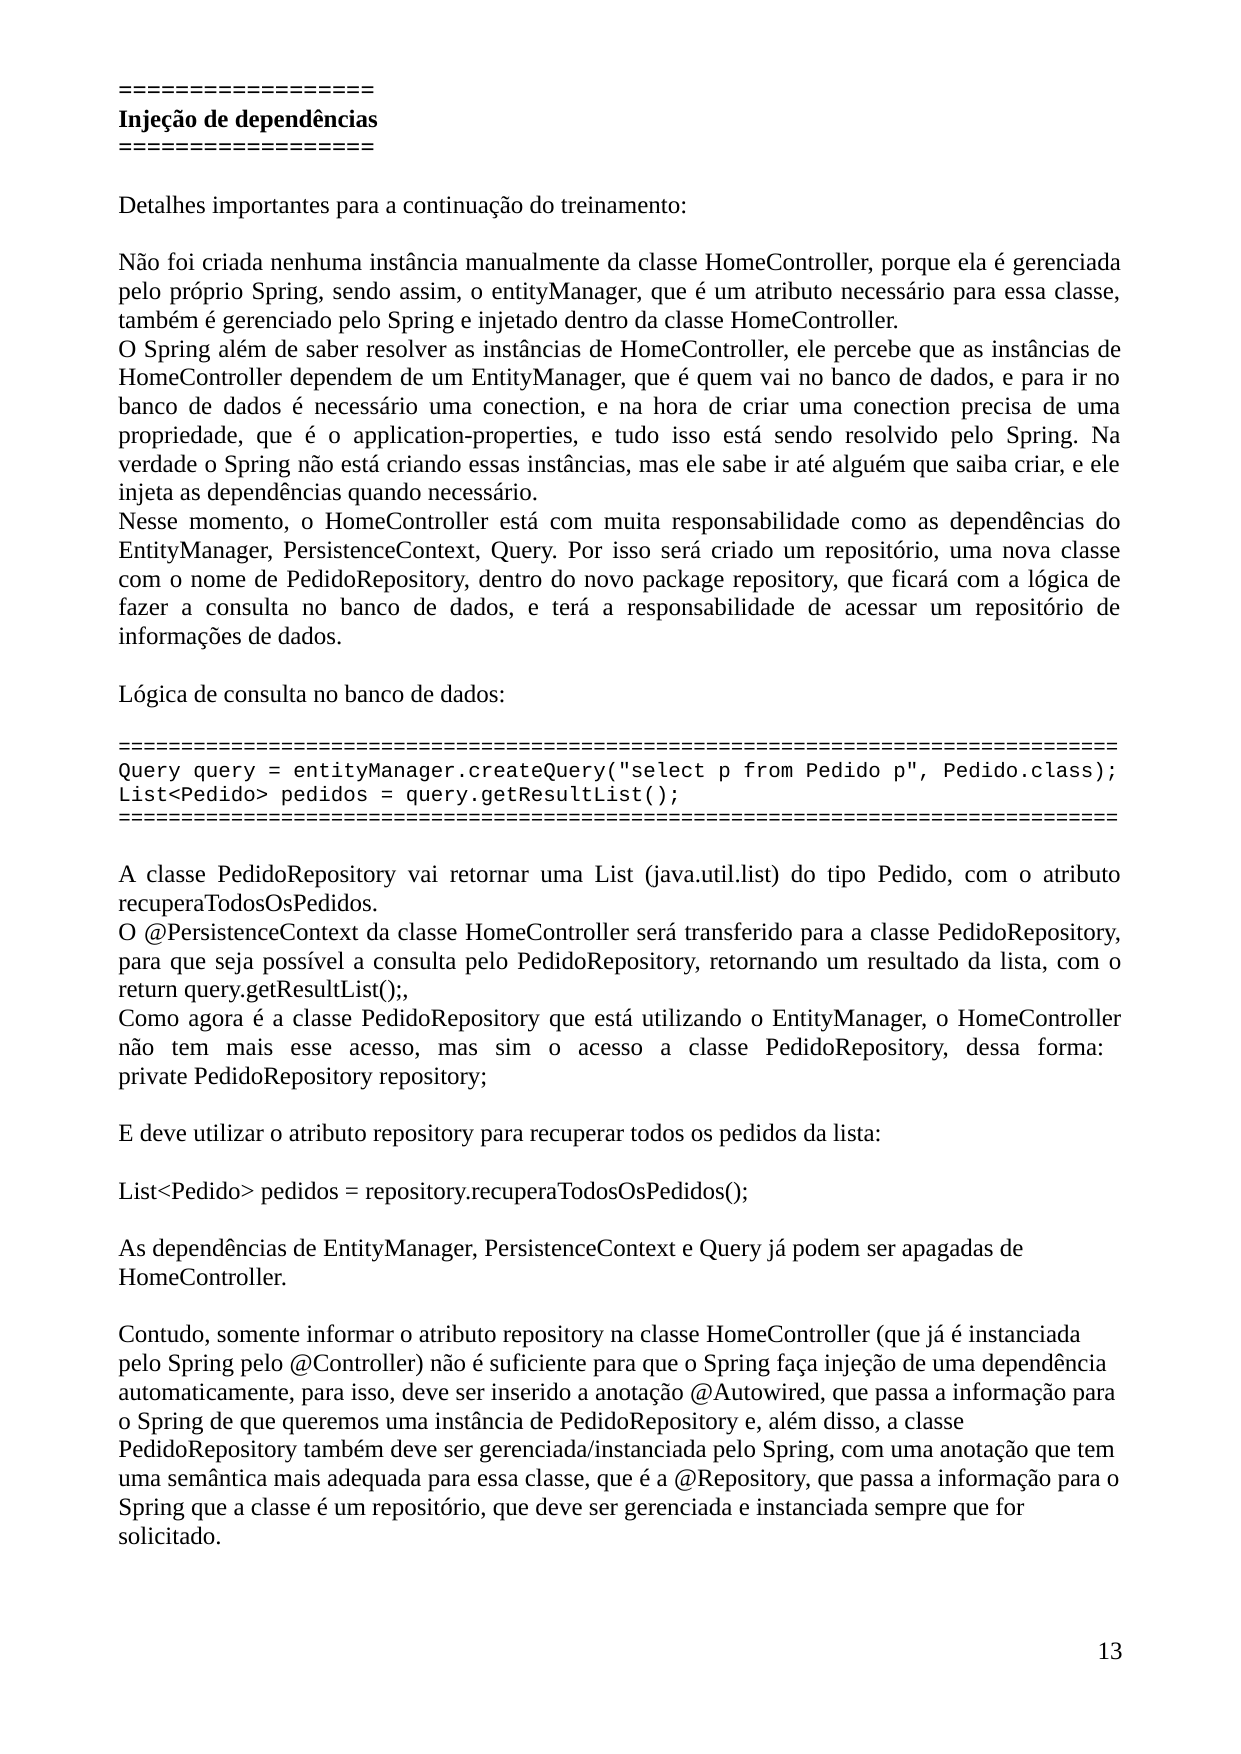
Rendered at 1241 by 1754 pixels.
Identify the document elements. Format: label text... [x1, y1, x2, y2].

text Detalhes importantes para a continuação do treinamento: [118, 190, 1122, 219]
text Lógica de consulta no banco de dados: [118, 679, 1122, 736]
text A classe PedidoRepository vai retornar uma List (java.util.list) do tipo Pedido, com o atributo recuperaTodosOsPedidos. [118, 859, 1122, 917]
text O @PersistenceContext da classe HomeController será transferido para a classe PedidoRepository, para que seja possível a consulta pelo PedidoRepository, retornando um resultado da lista, com o return query.getResultList();, [118, 917, 1122, 1003]
text As dependências de EntityManager, PersistenceContext e Query já podem ser apagadas de HomeController. [118, 1233, 1122, 1291]
text Injeção de dependências [118, 104, 1122, 132]
text Como agora é a classe PedidoRepository que está utilizando o EntityManager, o HomeController não tem mais esse acesso, mas sim o acesso a classe PedidoRepository, dessa forma: private PedidoRepository repository; [118, 1003, 1122, 1089]
text Não foi criada nenhuma instância manualmente da classe HomeController, porque ela é gerenciada pelo próprio Spring, sendo assim, o entityManager, que é um atributo necessário para essa classe, também é gerenciado pelo Spring e injetado dentro da classe HomeController. [118, 247, 1122, 334]
text ================================================================================ [118, 807, 1122, 831]
text List<Pedido> pedidos = query.getResultList(); [118, 783, 1122, 807]
text Nesse momento, o HomeController está com muita responsabilidade como as dependências do EntityManager, PersistenceContext, Query. Por isso será criado um repositório, uma nova classe com o nome de PedidoRepository, dentro do novo package repository, que ficará com a lógica de fazer a consulta no banco de dados, e terá a responsabilidade de acessar um repositório de informações de dados. [118, 506, 1122, 650]
text Contudo, somente informar o atributo repository na classe HomeController (que já é instanciada pelo Spring pelo @Controller) não é suficiente para que o Spring faça injeção de uma dependência automaticamente, para isso, deve ser inserido a anotação @Autowired, que passa a informação para o Spring de que queremos uma instância de PedidoRepository e, além disso, a classe PedidoRepository também deve ser gerenciada/instanciada pelo Spring, com uma anotação que tem uma semântica mais adequada para essa classe, que é a @Repository, que passa a informação para o Spring que a classe é um repositório, que deve ser gerenciada e instanciada sempre que for solicitado. [118, 1319, 1122, 1549]
text Query query = entityManager.createQuery("select p from Pedido p", Pedido.class); [118, 760, 1122, 783]
text O Spring além de saber resolver as instâncias de HomeController, ele percebe que as instâncias de HomeController dependem de um EntityManager, que é quem vai no banco de dados, e para ir no banco de dados é necessário uma conection, e na hora de criar uma conection precisa de uma propriedade, que é o application-properties, e tudo isso está sendo resolvido pelo Spring. Na verdade o Spring não está criando essas instâncias, mas ele sabe ir até alguém que saiba criar, e ele injeta as dependências quando necessário. [118, 334, 1122, 506]
text E deve utilizar o atributo repository para recuperar todos os pedidos da lista: [118, 1118, 1122, 1176]
text List<Pedido> pedidos = repository.recuperaTodosOsPedidos(); [118, 1176, 1122, 1204]
text ================== [118, 132, 1122, 161]
text ================== [118, 75, 1122, 104]
text ================================================================================ [118, 736, 1122, 760]
